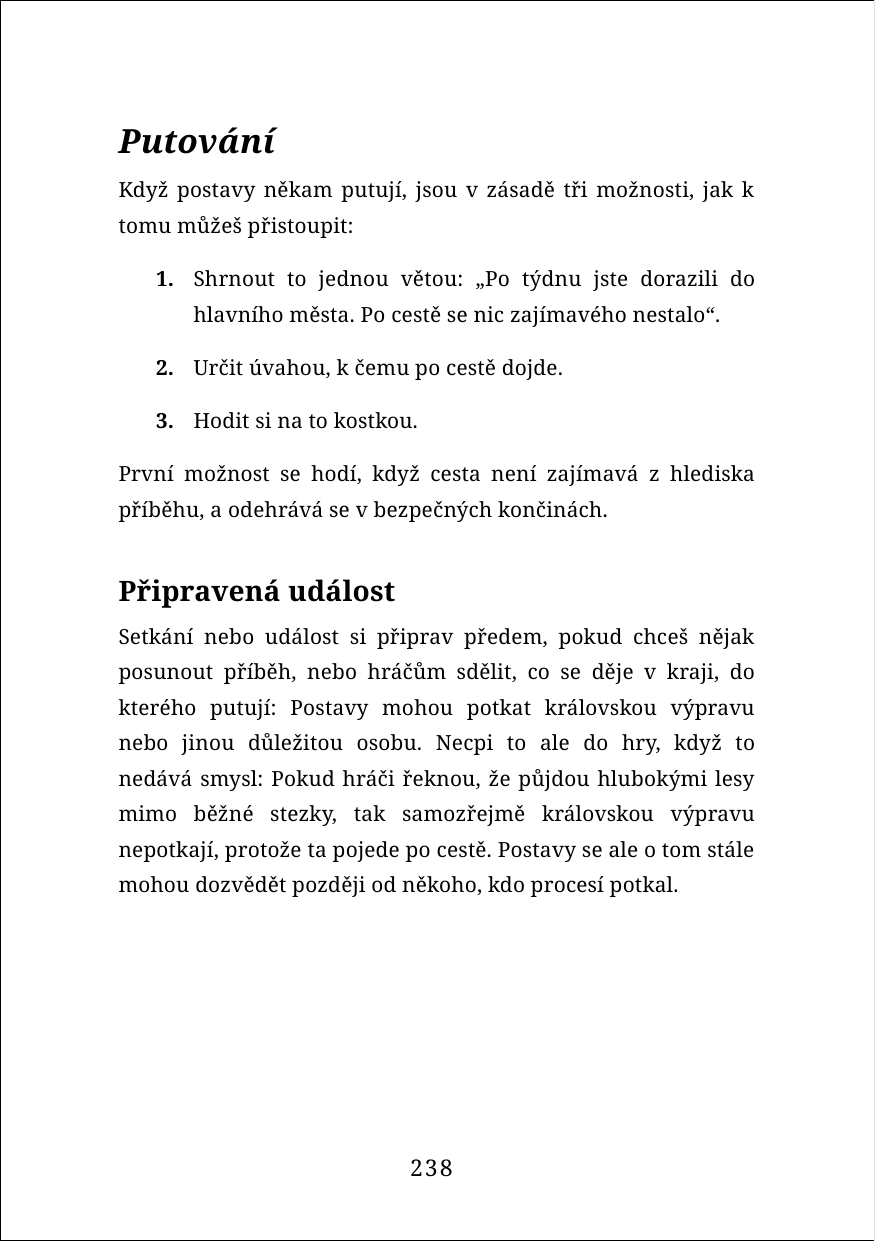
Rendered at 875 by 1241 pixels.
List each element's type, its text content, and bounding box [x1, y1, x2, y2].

text Setkání nebo událost si připrav předem, pokud chceš nějak posunout příběh, nebo hráčům sdělit, co se děje v kraji, do kterého putují: Postavy mohou potkat královskou výpravu nebo jinou důležitou osobu. Necpi to ale do hry, když to nedává smysl: Pokud hráči řeknou, že půjdou hlubokými lesy mimo běžné stezky, tak samozřejmě královskou výpravu nepotkají, protože ta pojede po cestě. Postavy se ale o tom stále mohou dozvědět později od někoho, kdo procesí potkal. [118, 622, 756, 934]
subtitle Připravená událost [118, 572, 756, 610]
text První možnost se hodí, když cesta není zajímavá z hlediska příběhu, a odehrává se v bezpečných končinách. [118, 459, 756, 523]
list Shrnout to jednou větou: „Po týdnu jste dorazili do hlavního města. Po cestě se nic zajímavého nestalo“. [156, 264, 756, 328]
list Hodit si na to kostkou. [156, 406, 756, 434]
subtitle Putování [118, 118, 756, 164]
list Určit úvahou, k čemu po cestě dojde. [156, 353, 756, 381]
text Když postavy někam putují, jsou v zásadě tři možnosti, jak k tomu můžeš přistoupit: [118, 175, 756, 239]
